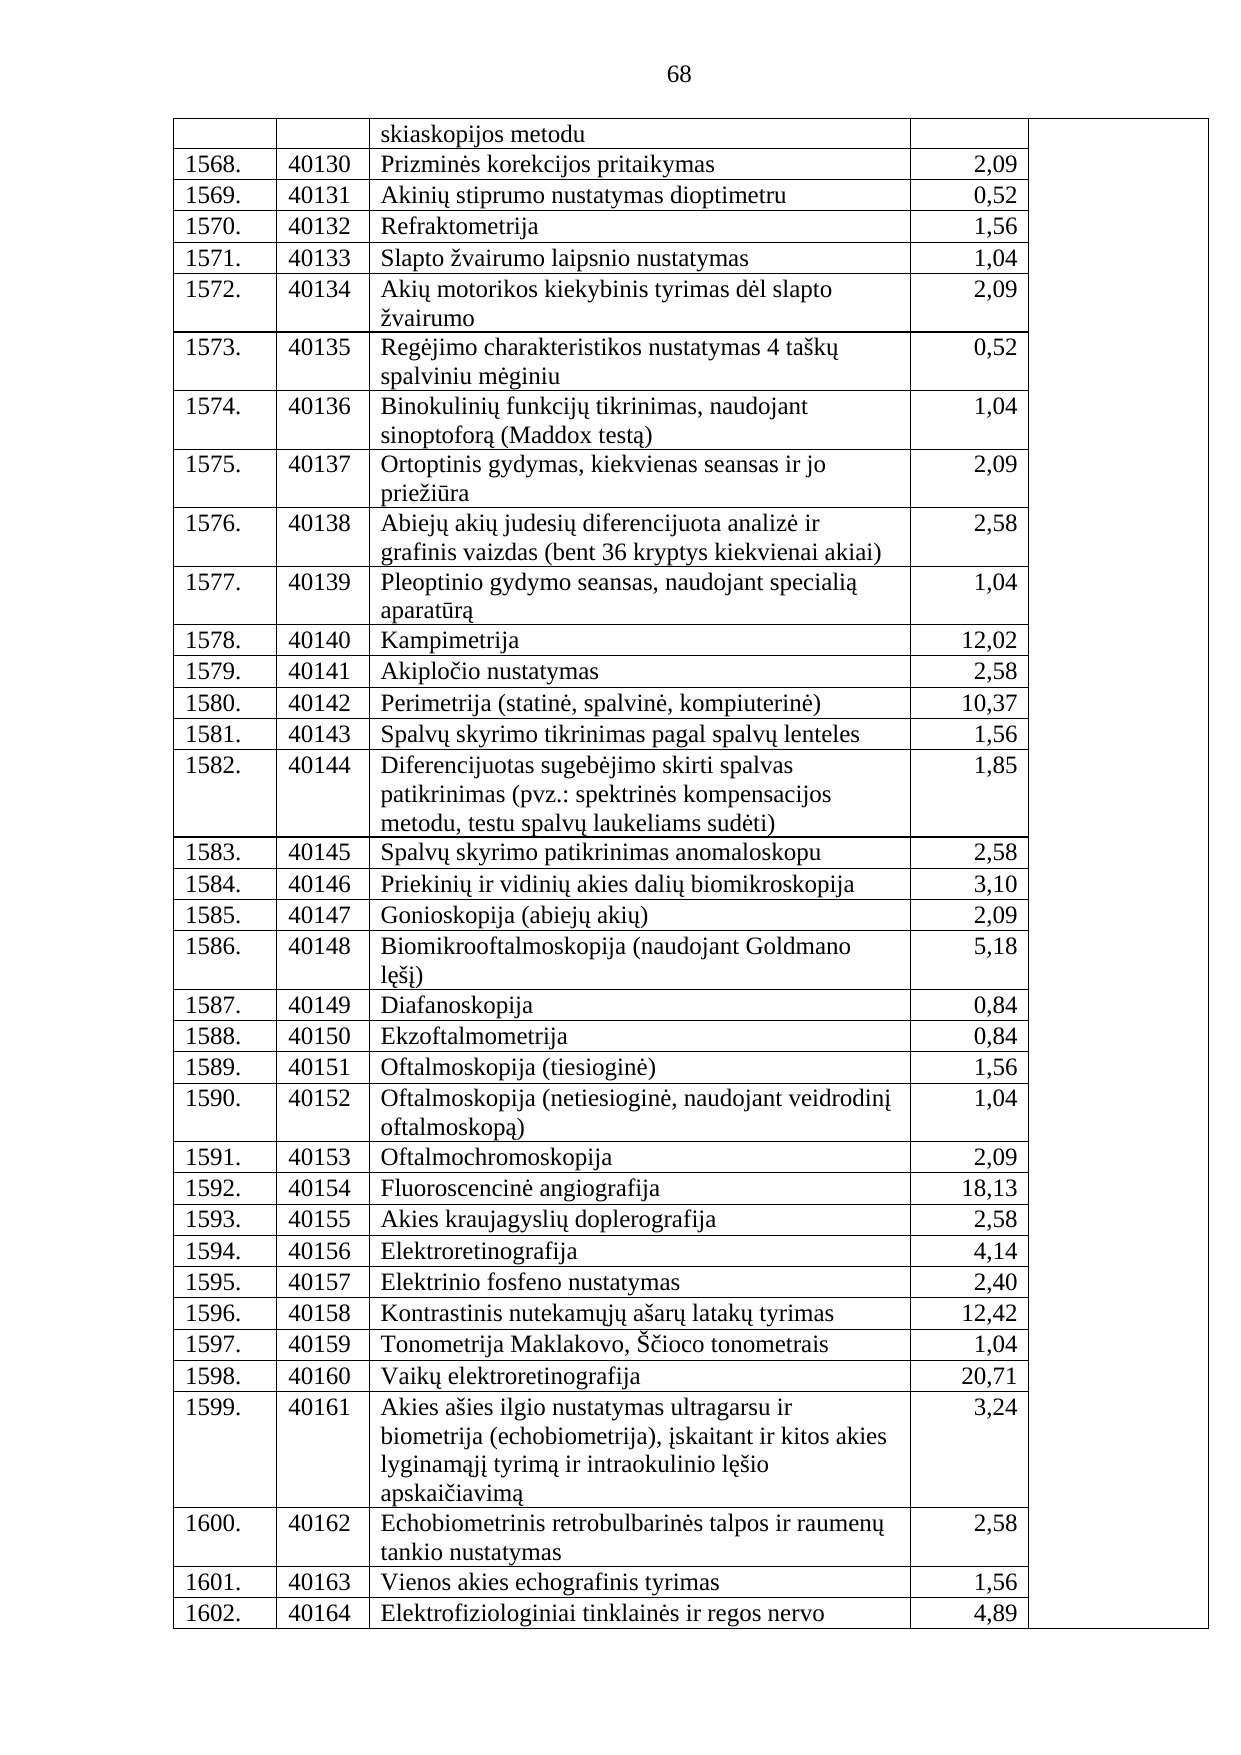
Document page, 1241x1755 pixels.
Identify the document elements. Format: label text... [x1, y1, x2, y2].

table_cell [1209, 1172, 1222, 1203]
table_cell [1209, 179, 1222, 210]
table_cell 20,71 [911, 1361, 1028, 1391]
table_cell Biomikrooftalmoskopija (naudojant Goldmano lęšį) [370, 931, 910, 989]
table_cell Akies ašies ilgio nustatymas ultragarsu ir biometrija (echobiometrija), įskaitant ir kitos akies lyginamąjį tyrimą ir intraokulinio lęšio apskaičiavimą [370, 1392, 910, 1507]
table_cell 40162 [277, 1508, 369, 1566]
table_cell [1209, 1020, 1222, 1051]
table_cell 2,09 [911, 900, 1028, 930]
table_cell 1,04 [911, 391, 1028, 448]
table_cell Akinių stiprumo nustatymas dioptimetru [370, 180, 910, 210]
table_cell 1581. [174, 719, 276, 749]
table_cell Regėjimo charakteristikos nustatymas 4 taškų spalviniu mėginiu [370, 333, 910, 390]
table_cell 3,24 [911, 1392, 1028, 1507]
table_cell 40157 [277, 1267, 369, 1297]
table_cell 1584. [174, 869, 276, 899]
table_cell 0,84 [911, 1021, 1028, 1051]
table_cell 40161 [277, 1392, 369, 1507]
table_cell Priekinių ir vidinių akies dalių biomikroskopija [370, 869, 910, 899]
table_cell 2,09 [911, 450, 1028, 507]
table_cell 1570. [174, 211, 276, 242]
table_cell Tonometrija Maklakovo, Ščioco tonometrais [370, 1330, 910, 1360]
table_cell 1600. [174, 1508, 276, 1566]
table_cell 40148 [277, 931, 369, 989]
table_cell 40140 [277, 625, 369, 655]
table_cell [1209, 655, 1222, 687]
table_cell Elektrinio fosfeno nustatymas [370, 1267, 910, 1297]
table_cell 40155 [277, 1205, 369, 1235]
table_cell [1209, 507, 1222, 566]
table_cell 1,04 [911, 1330, 1028, 1360]
table_cell [1209, 1360, 1222, 1391]
table_cell 1601. [174, 1567, 276, 1597]
table_cell Diferencijuotas sugebėjimo skirti spalvas patikrinimas (pvz.: spektrinės kompensacijos metodu, testu spalvų laukeliams sudėti) [370, 750, 910, 836]
table_cell 40138 [277, 508, 369, 566]
table_cell Diafanoskopija [370, 990, 910, 1020]
table_cell [1029, 119, 1208, 1628]
table_cell 40146 [277, 869, 369, 899]
table_cell 1596. [174, 1298, 276, 1328]
table_cell 3,10 [911, 869, 1028, 899]
table_cell [1209, 868, 1222, 899]
table_cell [911, 119, 1028, 148]
table_cell 40136 [277, 391, 369, 448]
table_cell 1579. [174, 656, 276, 687]
table_cell 40142 [277, 688, 369, 718]
table_cell 40154 [277, 1173, 369, 1203]
table_cell Kampimetrija [370, 625, 910, 655]
table_cell Elektroretinografija [370, 1236, 910, 1266]
table_cell 10,37 [911, 688, 1028, 718]
table_cell 1578. [174, 625, 276, 655]
table_cell [1209, 118, 1222, 148]
table_cell 1602. [174, 1598, 276, 1628]
table_cell 1590. [174, 1084, 276, 1141]
table_cell 40151 [277, 1052, 369, 1082]
table_cell 1577. [174, 567, 276, 624]
table_cell [1209, 1329, 1222, 1360]
table_cell [1209, 566, 1222, 624]
table_cell 40133 [277, 243, 369, 273]
table_cell 1572. [174, 274, 276, 331]
table_cell 1569. [174, 180, 276, 210]
table_cell [1209, 210, 1222, 242]
table_cell Elektrofiziologiniai tinklainės ir regos nervo [370, 1598, 910, 1628]
table_cell 1,04 [911, 567, 1028, 624]
table_cell Kontrastinis nutekamųjų ašarų latakų tyrimas [370, 1298, 910, 1328]
table_cell 40150 [277, 1021, 369, 1051]
table_cell 2,09 [911, 149, 1028, 179]
table_cell [1209, 1083, 1222, 1141]
table_cell 5,18 [911, 931, 1028, 989]
table_cell [1209, 749, 1222, 836]
table_cell 1571. [174, 243, 276, 273]
table_cell 1,56 [911, 719, 1028, 749]
table_cell 12,42 [911, 1298, 1028, 1328]
table_cell [1209, 1266, 1222, 1297]
table_cell [1209, 989, 1222, 1020]
table_cell [1209, 331, 1222, 390]
table_cell 1591. [174, 1142, 276, 1172]
table_cell Fluoroscencinė angiografija [370, 1173, 910, 1203]
table_cell 40160 [277, 1361, 369, 1391]
table_cell [1209, 390, 1222, 448]
table_cell 1573. [174, 333, 276, 390]
table_cell Oftalmochromoskopija [370, 1142, 910, 1172]
table_cell [1209, 1507, 1222, 1566]
table_cell 40139 [277, 567, 369, 624]
table_cell 1595. [174, 1267, 276, 1297]
table_cell [1209, 1566, 1222, 1597]
table_cell [1209, 1204, 1222, 1235]
table_cell 2,58 [911, 1508, 1028, 1566]
table_cell Ekzoftalmometrija [370, 1021, 910, 1051]
table_cell Perimetrija (statinė, spalvinė, kompiuterinė) [370, 688, 910, 718]
table_cell 40164 [277, 1598, 369, 1628]
table_cell 2,58 [911, 838, 1028, 868]
table_cell 2,40 [911, 1267, 1028, 1297]
table_cell 18,13 [911, 1173, 1028, 1203]
table_cell 2,09 [911, 274, 1028, 331]
table_cell 1,56 [911, 1567, 1028, 1597]
table_cell Binokulinių funkcijų tikrinimas, naudojant sinoptoforą (Maddox testą) [370, 391, 910, 448]
table_cell [1209, 1051, 1222, 1082]
table_cell 1598. [174, 1361, 276, 1391]
table_cell 40159 [277, 1330, 369, 1360]
table_cell 4,89 [911, 1598, 1028, 1628]
table_cell [1209, 624, 1222, 655]
table_cell [174, 119, 276, 148]
table_cell Gonioskopija (abiejų akių) [370, 900, 910, 930]
table_cell 40145 [277, 838, 369, 868]
table_cell 40163 [277, 1567, 369, 1597]
table_cell Echobiometrinis retrobulbarinės talpos ir raumenų tankio nustatymas [370, 1508, 910, 1566]
table_cell [1209, 1235, 1222, 1266]
table_cell Akipločio nustatymas [370, 656, 910, 687]
table_cell 40132 [277, 211, 369, 242]
table_cell Vienos akies echografinis tyrimas [370, 1567, 910, 1597]
table_cell skiaskopijos metodu [370, 119, 910, 148]
table_cell 40153 [277, 1142, 369, 1172]
table_cell 1587. [174, 990, 276, 1020]
table_cell [1209, 273, 1222, 331]
table_cell [1209, 242, 1222, 273]
table_cell Oftalmoskopija (tiesioginė) [370, 1052, 910, 1082]
table_cell Slapto žvairumo laipsnio nustatymas [370, 243, 910, 273]
table_cell 40134 [277, 274, 369, 331]
table_cell [1209, 899, 1222, 930]
table_cell Ortoptinis gydymas, kiekvienas seansas ir jo priežiūra [370, 450, 910, 507]
table_cell 0,52 [911, 180, 1028, 210]
table_cell Refraktometrija [370, 211, 910, 242]
table_cell 1575. [174, 450, 276, 507]
table_cell 40130 [277, 149, 369, 179]
table_cell 40152 [277, 1084, 369, 1141]
table_cell Oftalmoskopija (netiesioginė, naudojant veidrodinį oftalmoskopą) [370, 1084, 910, 1141]
table_cell [1209, 1141, 1222, 1172]
table_cell 1,04 [911, 1084, 1028, 1141]
table_cell 40135 [277, 333, 369, 390]
table_cell [1209, 930, 1222, 989]
table_cell 40143 [277, 719, 369, 749]
table_cell 1589. [174, 1052, 276, 1082]
table_cell [1209, 1597, 1222, 1628]
table_cell 1592. [174, 1173, 276, 1203]
table_cell 2,09 [911, 1142, 1028, 1172]
table_cell 1597. [174, 1330, 276, 1360]
table_cell 2,58 [911, 656, 1028, 687]
table_cell 40137 [277, 450, 369, 507]
table_cell 40156 [277, 1236, 369, 1266]
table_cell 40147 [277, 900, 369, 930]
table_cell [1209, 836, 1222, 868]
table_cell [1209, 687, 1222, 718]
table_cell [1209, 148, 1222, 179]
table_cell 1568. [174, 149, 276, 179]
table_cell 1585. [174, 900, 276, 930]
table_cell 1583. [174, 838, 276, 868]
table_cell 4,14 [911, 1236, 1028, 1266]
table_cell 1599. [174, 1392, 276, 1507]
table_cell 0,52 [911, 333, 1028, 390]
table_cell [1209, 718, 1222, 749]
table_cell [1209, 1391, 1222, 1507]
table_cell [277, 119, 369, 148]
table_cell Vaikų elektroretinografija [370, 1361, 910, 1391]
table_cell 1580. [174, 688, 276, 718]
table_cell 40158 [277, 1298, 369, 1328]
table_cell 40141 [277, 656, 369, 687]
table_cell [1209, 449, 1222, 507]
table_cell 1582. [174, 750, 276, 836]
table_cell Pleoptinio gydymo seansas, naudojant specialią aparatūrą [370, 567, 910, 624]
table_cell 1594. [174, 1236, 276, 1266]
table_cell Abiejų akių judesių diferencijuota analizė ir grafinis vaizdas (bent 36 kryptys kiekvienai akiai) [370, 508, 910, 566]
table_cell 0,84 [911, 990, 1028, 1020]
table_cell 1593. [174, 1205, 276, 1235]
table_cell 40131 [277, 180, 369, 210]
table_cell 12,02 [911, 625, 1028, 655]
table_cell 1586. [174, 931, 276, 989]
table_cell Spalvų skyrimo patikrinimas anomaloskopu [370, 838, 910, 868]
table_cell [1209, 1297, 1222, 1328]
table_cell Akies kraujagyslių doplerografija [370, 1205, 910, 1235]
table_cell Akių motorikos kiekybinis tyrimas dėl slapto žvairumo [370, 274, 910, 331]
table_cell 2,58 [911, 1205, 1028, 1235]
table_cell 2,58 [911, 508, 1028, 566]
table_cell 1588. [174, 1021, 276, 1051]
table_cell 1,56 [911, 211, 1028, 242]
table_cell 1,04 [911, 243, 1028, 273]
table_cell 1,85 [911, 750, 1028, 836]
table_cell Spalvų skyrimo tikrinimas pagal spalvų lenteles [370, 719, 910, 749]
table_cell Prizminės korekcijos pritaikymas [370, 149, 910, 179]
table_cell 1574. [174, 391, 276, 448]
table_cell 40144 [277, 750, 369, 836]
table_cell 40149 [277, 990, 369, 1020]
table_cell 1576. [174, 508, 276, 566]
table_cell 1,56 [911, 1052, 1028, 1082]
